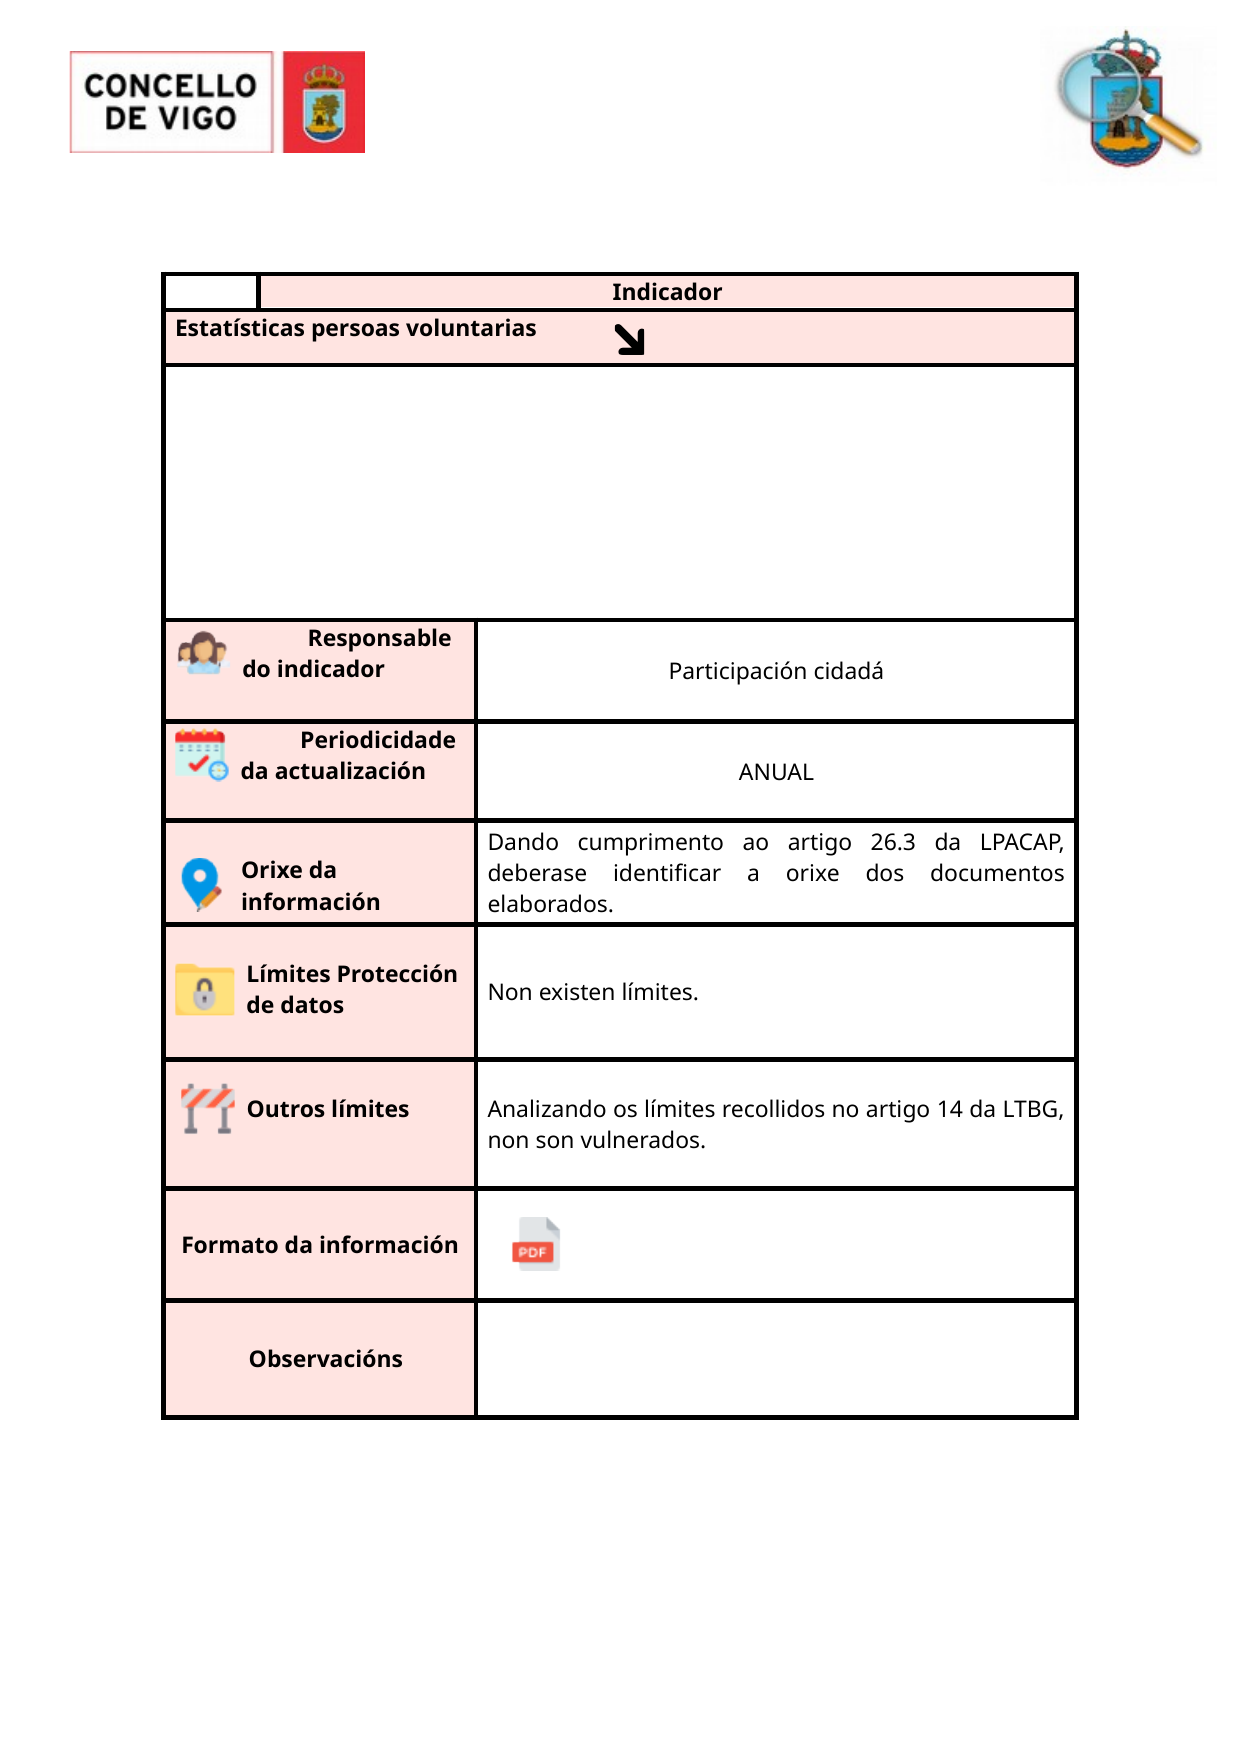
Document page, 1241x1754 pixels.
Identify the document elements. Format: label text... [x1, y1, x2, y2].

table_cell Dando cumprimento ao artigo 26.3 da LPACAP, deberase identificar a orixe dos documentos elaborados. [478, 823, 1074, 922]
table_cell Outros límites [166, 1062, 474, 1186]
table_header [166, 276, 256, 307]
picture [181, 1082, 235, 1136]
table_cell Periodicidade da actualización [166, 724, 474, 818]
picture [175, 960, 235, 1020]
picture [193, 870, 207, 882]
table_cell Orixe da información [166, 823, 474, 922]
table_cell [478, 1303, 1074, 1415]
table_cell ANUAL [478, 724, 1074, 818]
table_cell Estatísticas persoas voluntarias [166, 312, 1074, 363]
picture [175, 858, 229, 912]
table_cell [478, 1191, 1074, 1298]
table_cell Límites Protección de datos [166, 927, 474, 1057]
table_cell Formato da información [166, 1191, 474, 1298]
table_cell Participación cidadá [478, 622, 1074, 719]
picture [614, 324, 645, 355]
picture [69, 51, 365, 153]
picture [510, 1217, 563, 1271]
table_cell [166, 367, 1074, 617]
table_cell Observacións [166, 1303, 474, 1415]
table_header Indicador [261, 276, 1074, 307]
table_cell Responsable do indicador [166, 622, 474, 719]
picture [177, 626, 231, 680]
picture [175, 728, 229, 782]
picture [1040, 26, 1218, 186]
table_cell Non existen límites. [478, 927, 1074, 1057]
table_cell Analizando os límites recollidos no artigo 14 da LTBG, non son vulnerados. [478, 1062, 1074, 1186]
